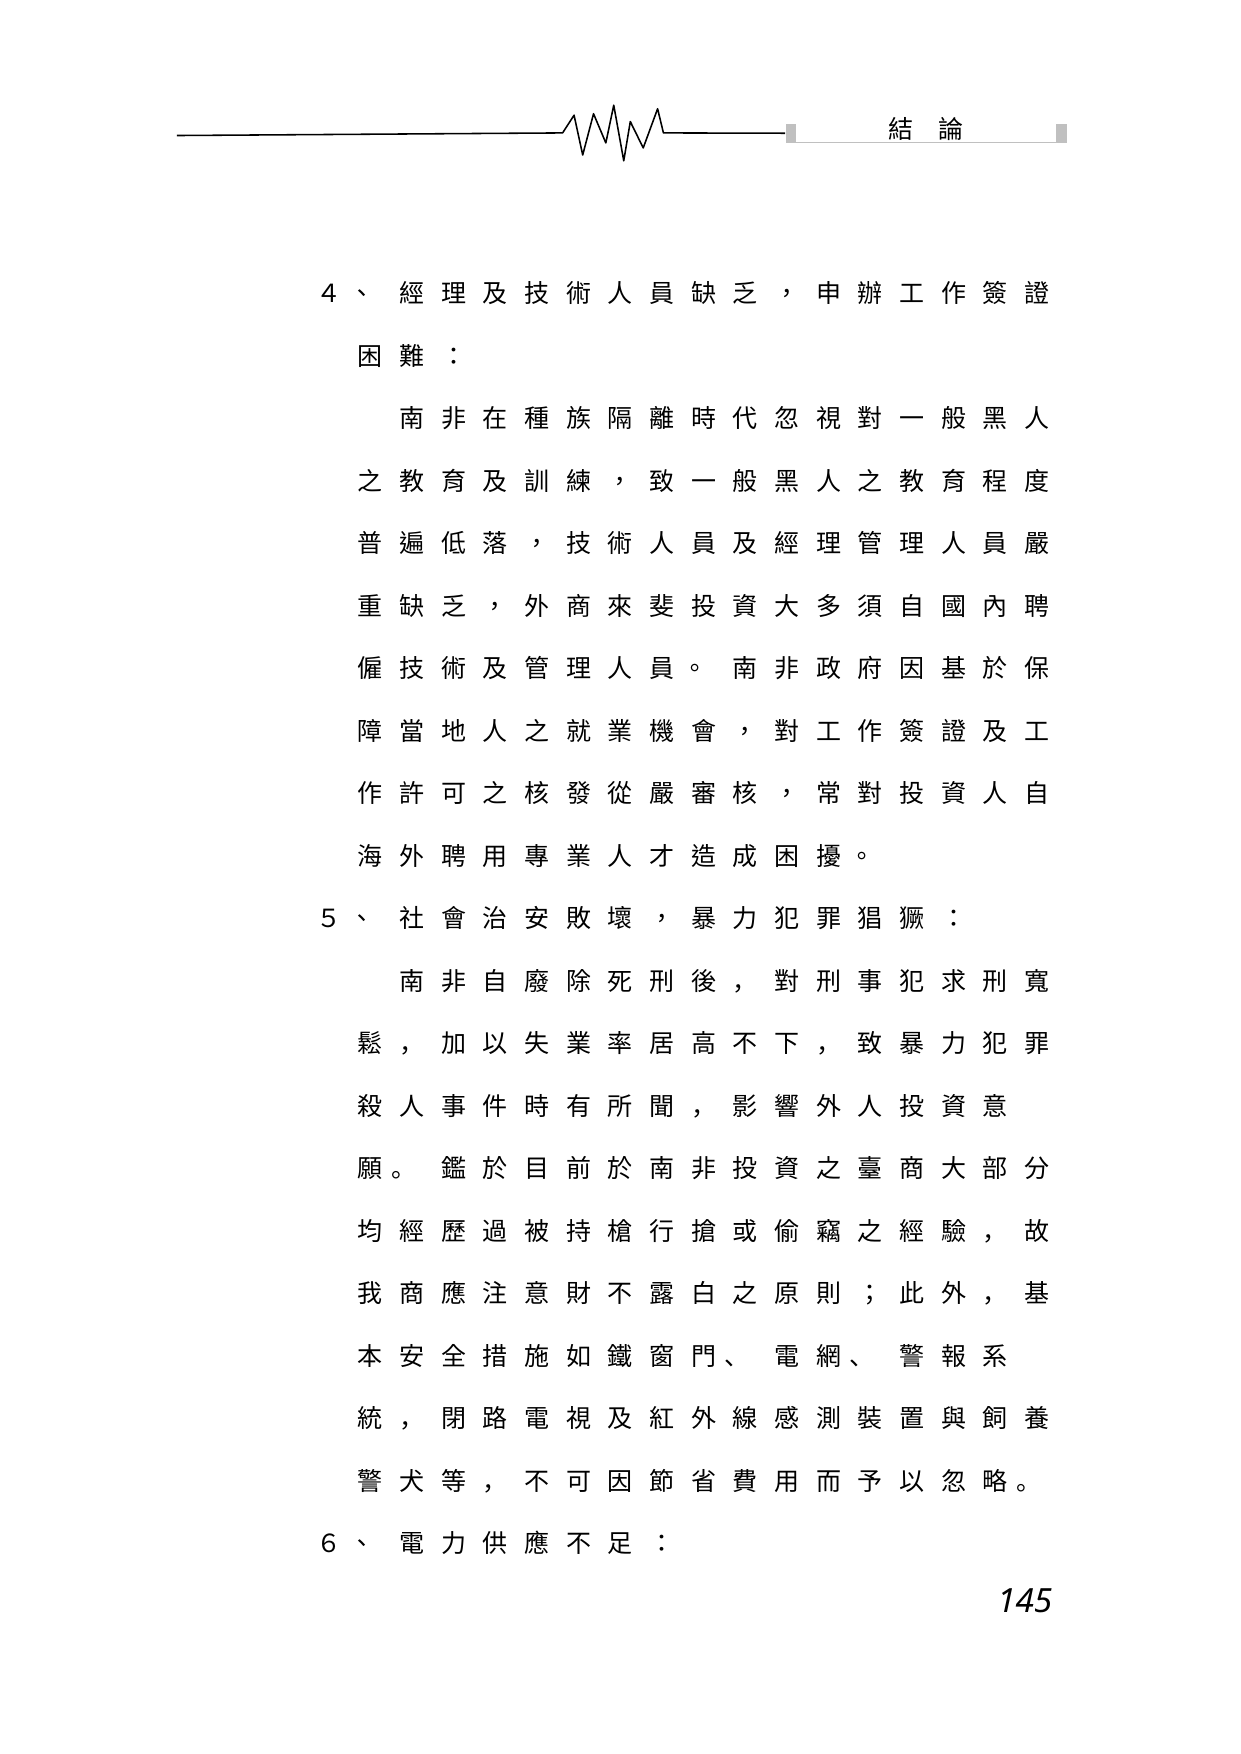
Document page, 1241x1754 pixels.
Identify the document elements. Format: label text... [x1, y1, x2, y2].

text 南非自廢除死刑後，對刑事犯求刑寬鬆，加以失業率居高不下，致暴力犯罪殺人事件時有所聞，影響外人投資意願。鑑於目前於南非投資之臺商大部分均經歷過被持槍行搶或偷竊之經驗，故我商應注意財不露白之原則；此外，基本安全措施如鐵窗門、電網、警報系統，閉路電視及紅外線感測裝置與飼養警犬等，不可因節省費用而予以忽略。 [330, 938, 1058, 1500]
text ６、電力供應不足： [281, 1500, 1058, 1563]
text 南非在種族隔離時代忽視對一般黑人之教育及訓練，致一般黑人之教育程度普遍低落，技術人員及經理管理人員嚴重缺乏，外商來斐投資大多須自國內聘僱技術及管理人員。南非政府因基於保障當地人之就業機會，對工作簽證及工作許可之核發從嚴審核，常對投資人自海外聘用專業人才造成困擾。 [330, 375, 1058, 875]
text ４、經理及技術人員缺乏，申辦工作簽證困難： [281, 250, 1058, 375]
text ５、社會治安敗壞，暴力犯罪猖獗： [281, 875, 1058, 938]
